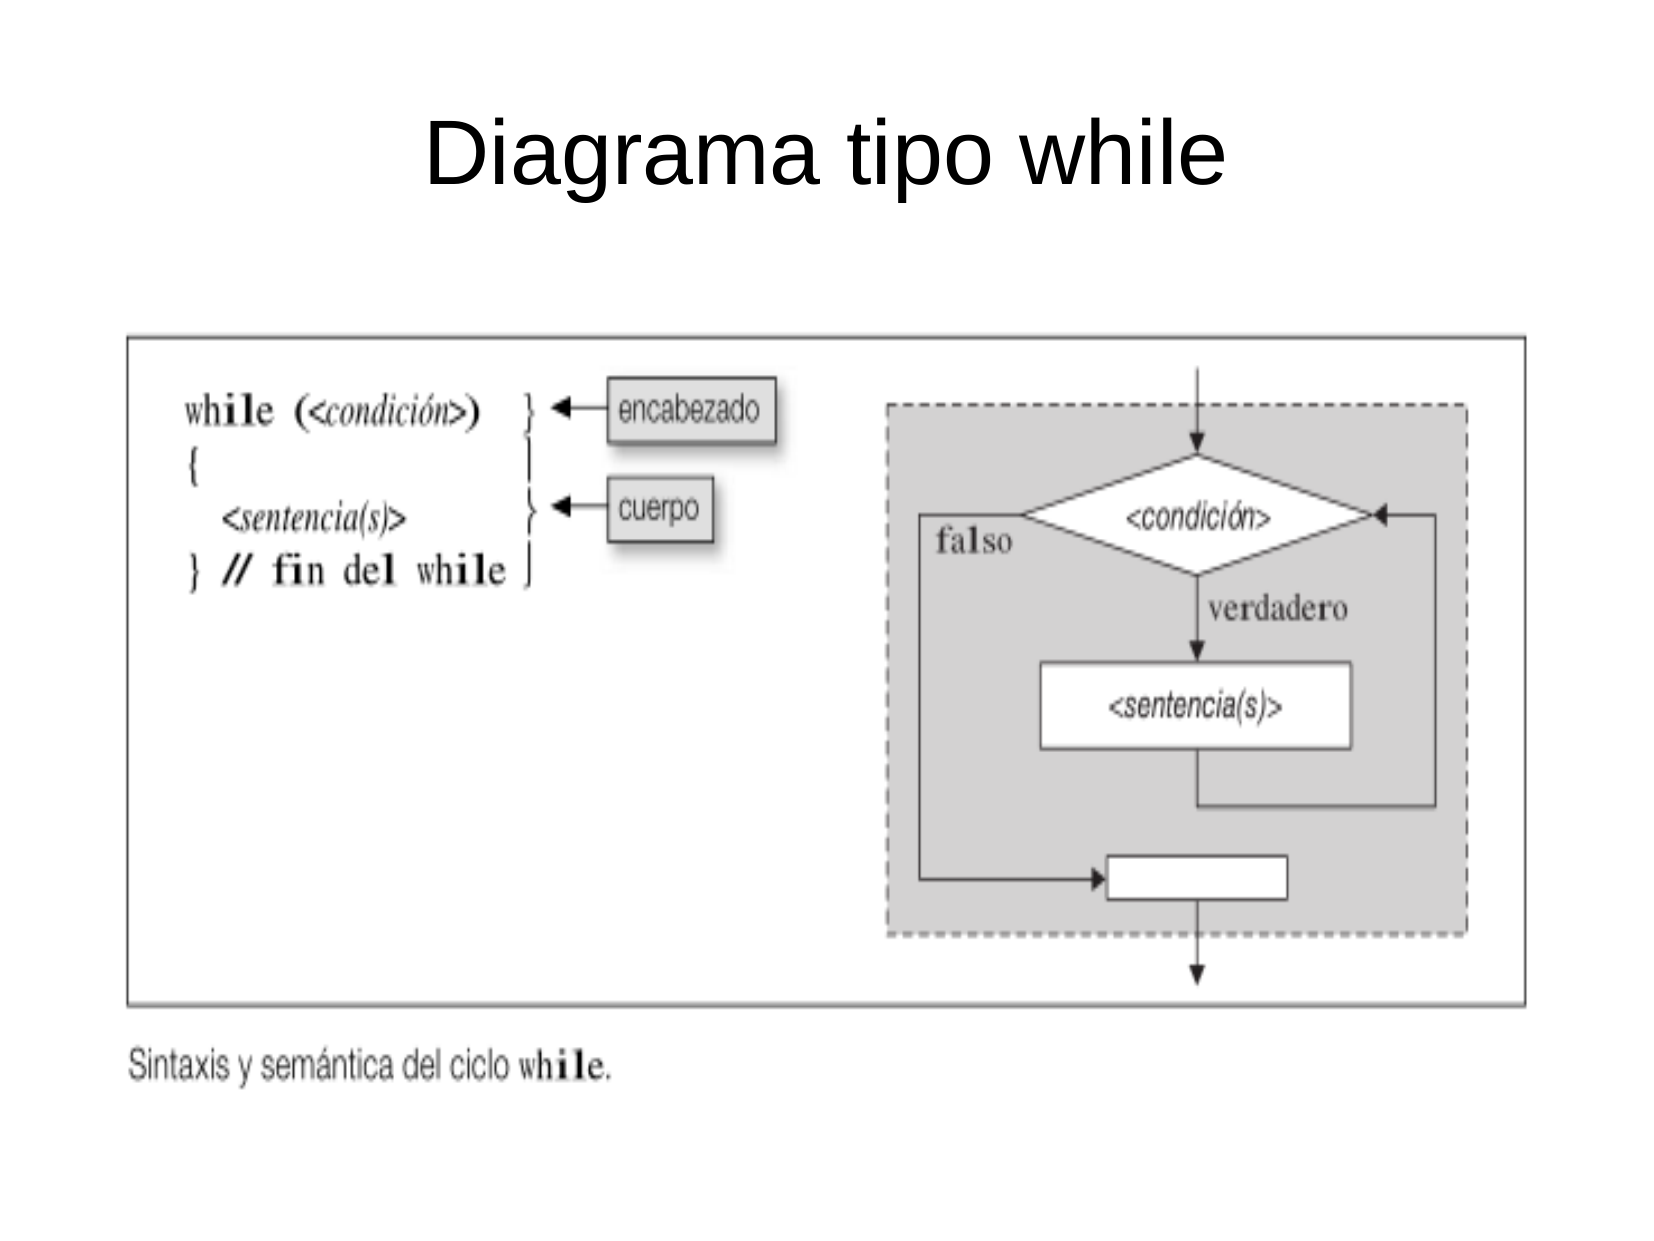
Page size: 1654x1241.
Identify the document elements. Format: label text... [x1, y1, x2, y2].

title Diagrama tipo while [82, 49, 1571, 257]
picture [118, 324, 1536, 1093]
